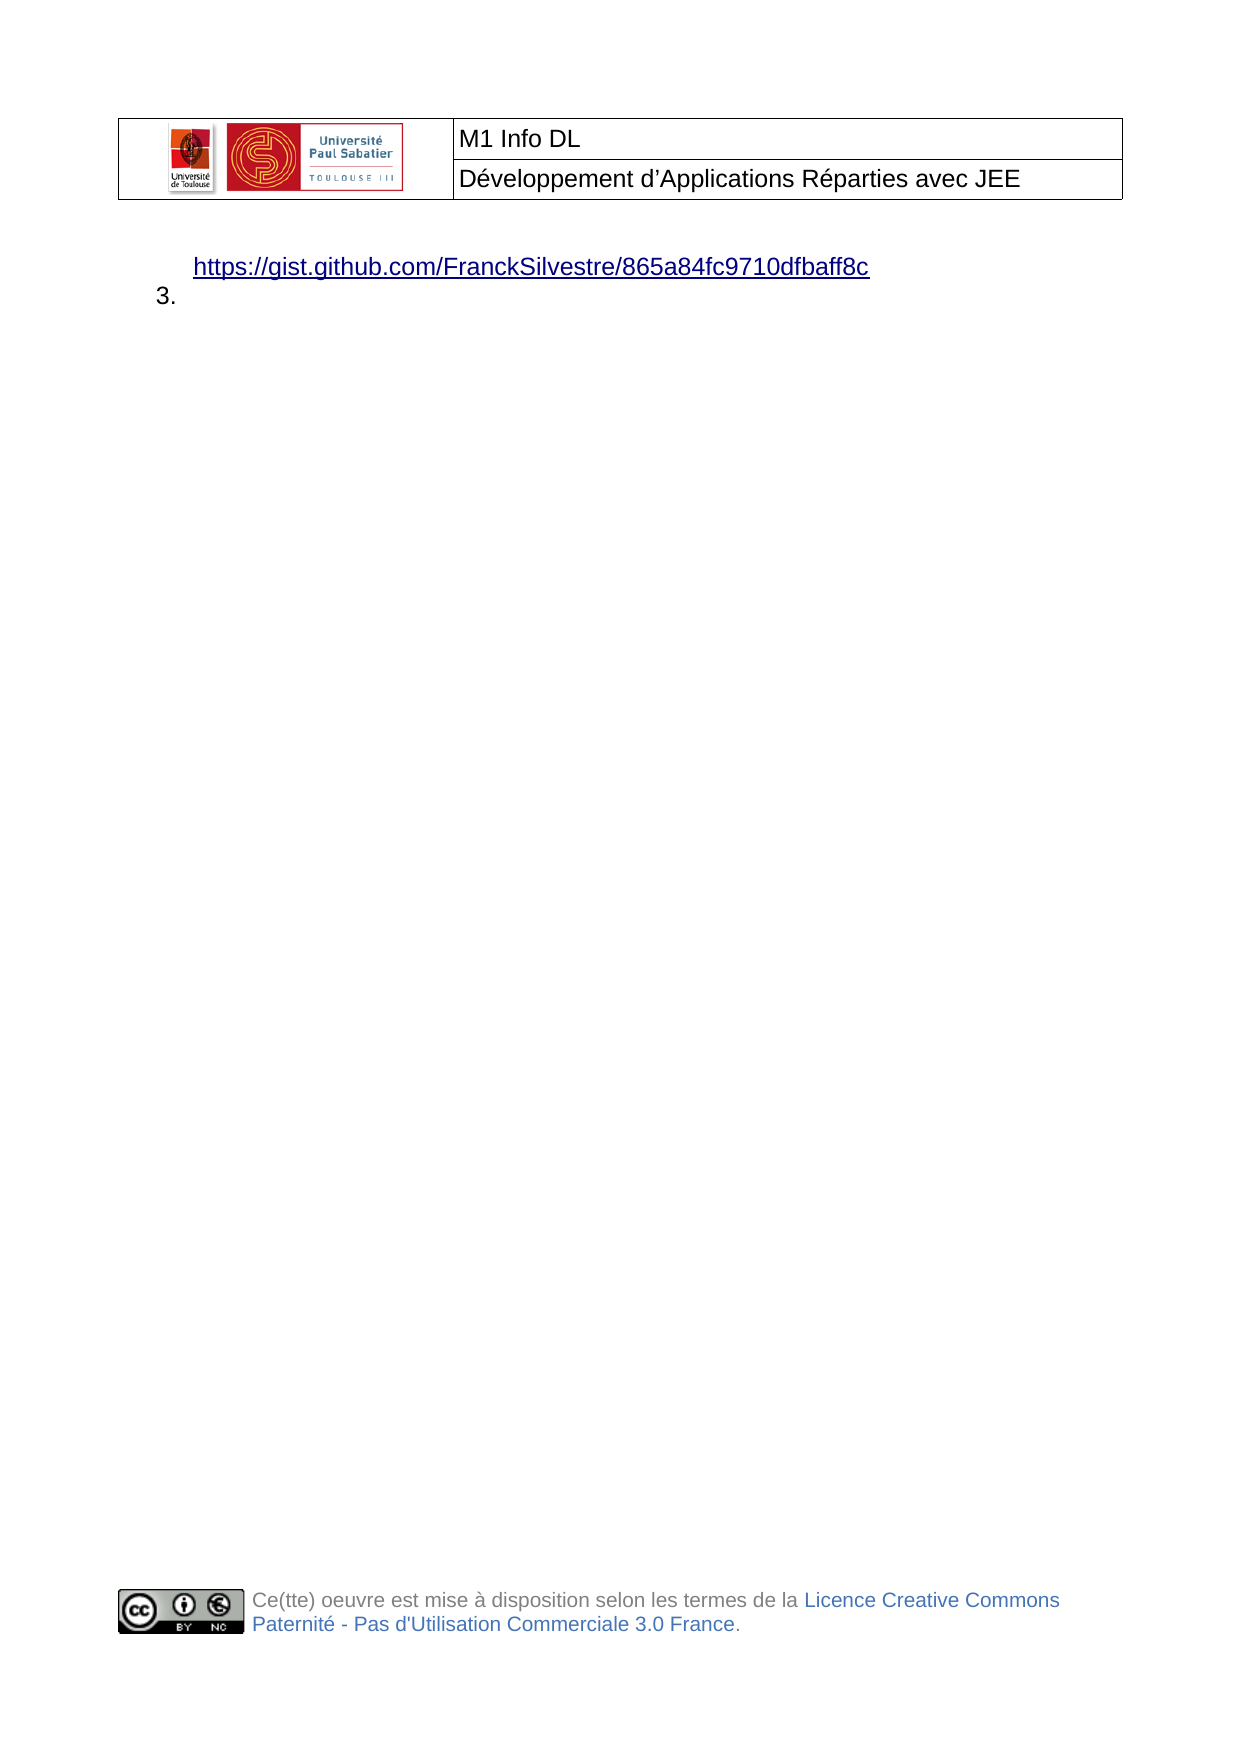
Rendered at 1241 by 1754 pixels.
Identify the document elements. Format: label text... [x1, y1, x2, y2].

picture [164, 123, 407, 195]
picture [118, 1589, 245, 1634]
list https://gist.github.com/FranckSilvestre/865a84fc9710dfbaff8c [156, 252, 1122, 281]
